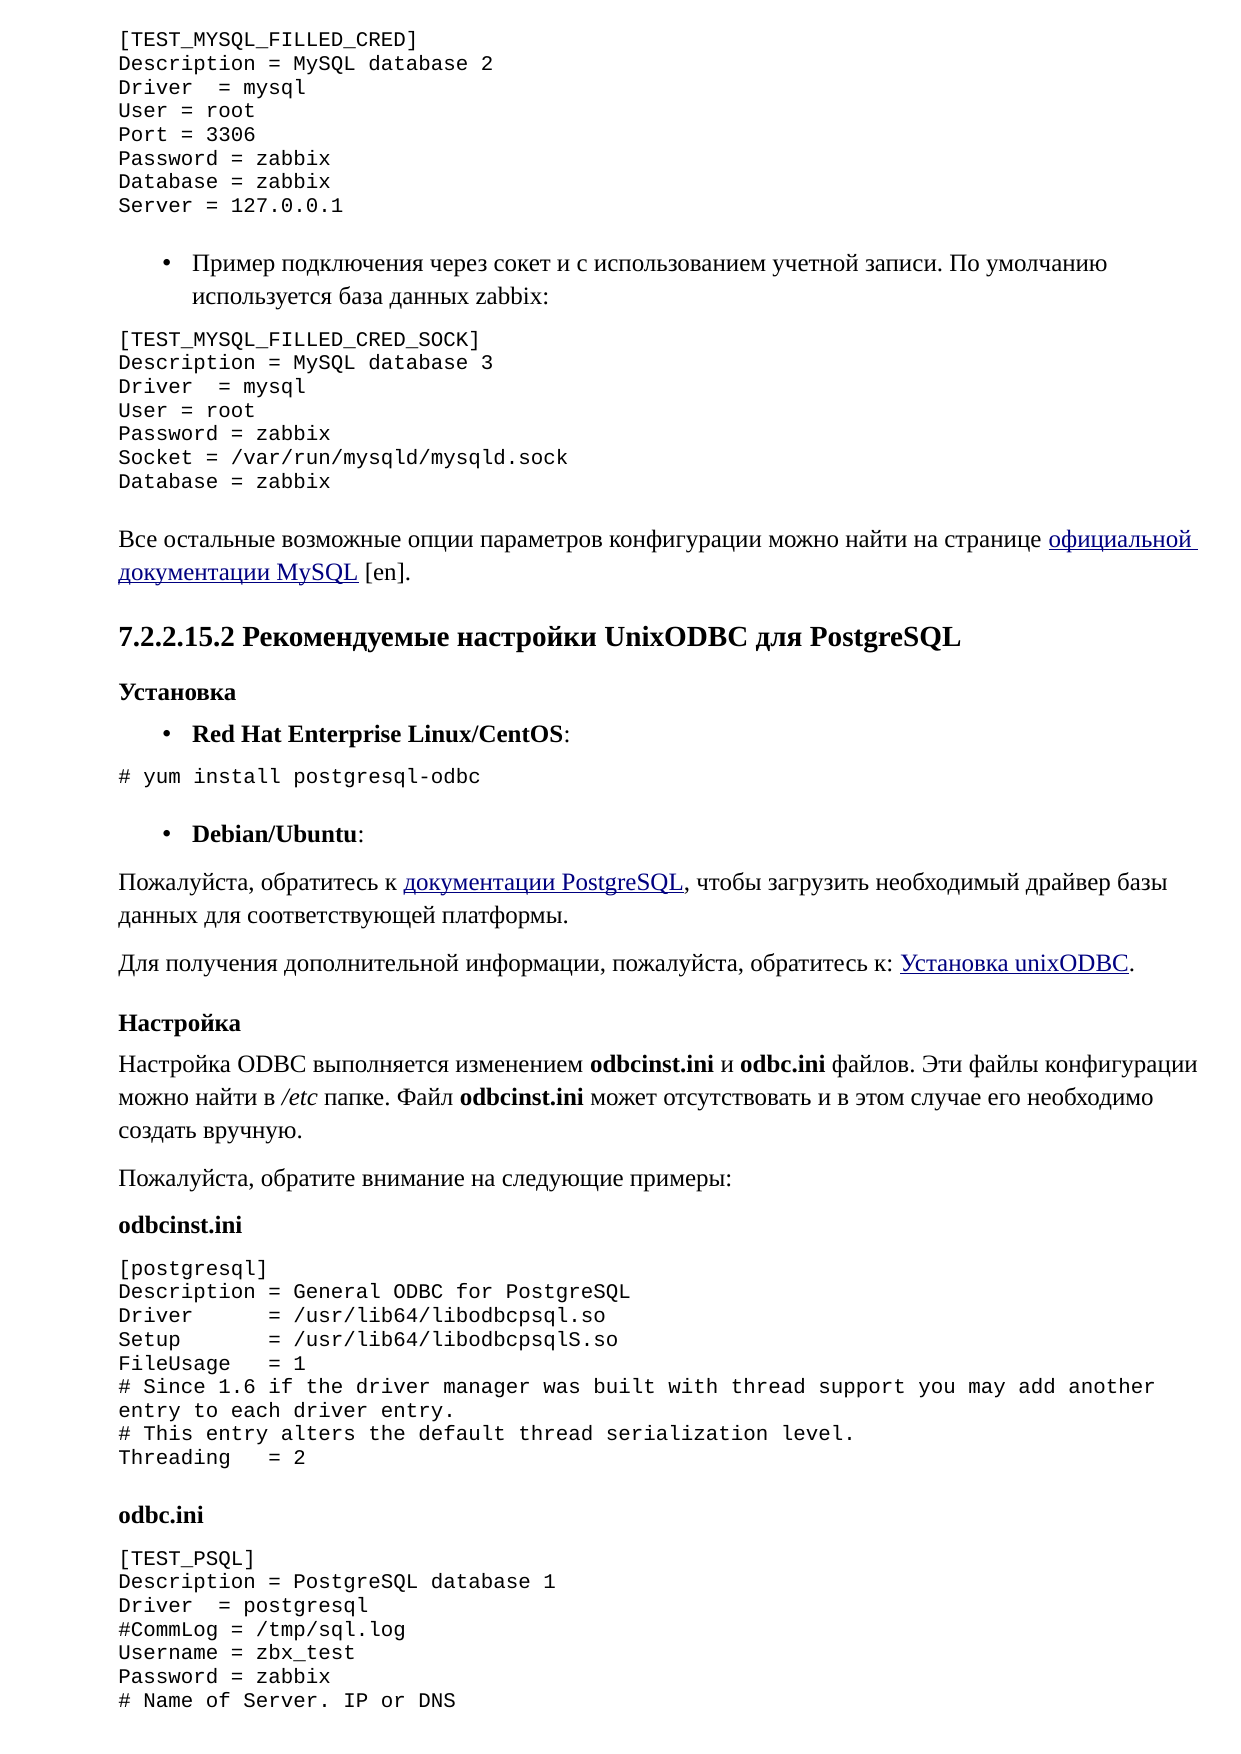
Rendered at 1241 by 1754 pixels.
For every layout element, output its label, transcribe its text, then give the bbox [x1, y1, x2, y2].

text Socket = /var/run/mysqld/mysqld.sock [118, 447, 1211, 471]
text Password = zabbix [118, 423, 1211, 447]
text Driver = mysql [118, 376, 1211, 400]
text [TEST_MYSQL_FILLED_CRED] [118, 29, 1211, 53]
text Description = General ODBC for PostgreSQL [118, 1282, 1211, 1305]
list Red Hat Enterprise Linux/CentOS: [162, 719, 1211, 747]
text # Name of Server. IP or DNS [118, 1690, 1211, 1713]
text Driver = postgresql [118, 1595, 1211, 1619]
text [TEST_PSQL] [118, 1548, 1211, 1571]
list Debian/Ubuntu: [162, 819, 1211, 848]
text Password = zabbix [118, 148, 1211, 171]
text Пожалуйста, обратите внимание на следующие примеры: [118, 1163, 1211, 1191]
text odbc.ini [118, 1500, 1211, 1529]
text User = root [118, 400, 1211, 423]
text Description = PostgreSQL database 1 [118, 1571, 1211, 1595]
text Description = MySQL database 3 [118, 352, 1211, 376]
text [postgresql] [118, 1258, 1211, 1282]
text Все остальные возможные опции параметров конфигурации можно найти на странице официальной документации MySQL [en]. [118, 524, 1211, 586]
list Пример подключения через сокет и с использованием учетной записи. По умолчанию используется база данных zabbix: [162, 248, 1211, 310]
text Database = zabbix [118, 171, 1211, 195]
text # This entry alters the default thread serialization level. [118, 1423, 1211, 1447]
subtitle Настройка [118, 1008, 1211, 1037]
text User = root [118, 100, 1211, 124]
text Description = MySQL database 2 [118, 53, 1211, 77]
text Server = 127.0.0.1 [118, 195, 1211, 219]
text Driver = mysql [118, 77, 1211, 100]
text Port = 3306 [118, 124, 1211, 148]
text FileUsage = 1 [118, 1352, 1211, 1376]
text #CommLog = /tmp/sql.log [118, 1619, 1211, 1642]
text Database = zabbix [118, 471, 1211, 494]
text Setup = /usr/lib64/libodbcpsqlS.so [118, 1329, 1211, 1352]
text Username = zbx_test [118, 1642, 1211, 1666]
text Пожалуйста, обратитесь к документации PostgreSQL, чтобы загрузить необходимый драйвер базы данных для соответствующей платформы. [118, 867, 1211, 929]
text # Since 1.6 if the driver manager was built with thread support you may add another entry to each driver entry. [118, 1376, 1211, 1423]
text [TEST_MYSQL_FILLED_CRED_SOCK] [118, 329, 1211, 352]
text odbcinst.ini [118, 1210, 1211, 1239]
text Настройка ODBC выполняется изменением odbcinst.ini и odbc.ini файлов. Эти файлы конфигурации можно найти в /etc папке. Файл odbcinst.ini может отсутствовать и в этом случае его необходимо создать вручную. [118, 1049, 1211, 1144]
subtitle Установка [118, 677, 1211, 706]
text Для получения дополнительной информации, пожалуйста, обратитесь к: Установка unixODBC. [118, 948, 1211, 976]
text Password = zabbix [118, 1666, 1211, 1690]
text Driver = /usr/lib64/libodbcpsql.so [118, 1305, 1211, 1329]
text Threading = 2 [118, 1447, 1211, 1471]
text # yum install postgresql-odbc [118, 766, 1211, 790]
subtitle 7.2.2.15.2 Рекомендуемые настройки UnixODBC для PostgreSQL [118, 619, 1211, 652]
